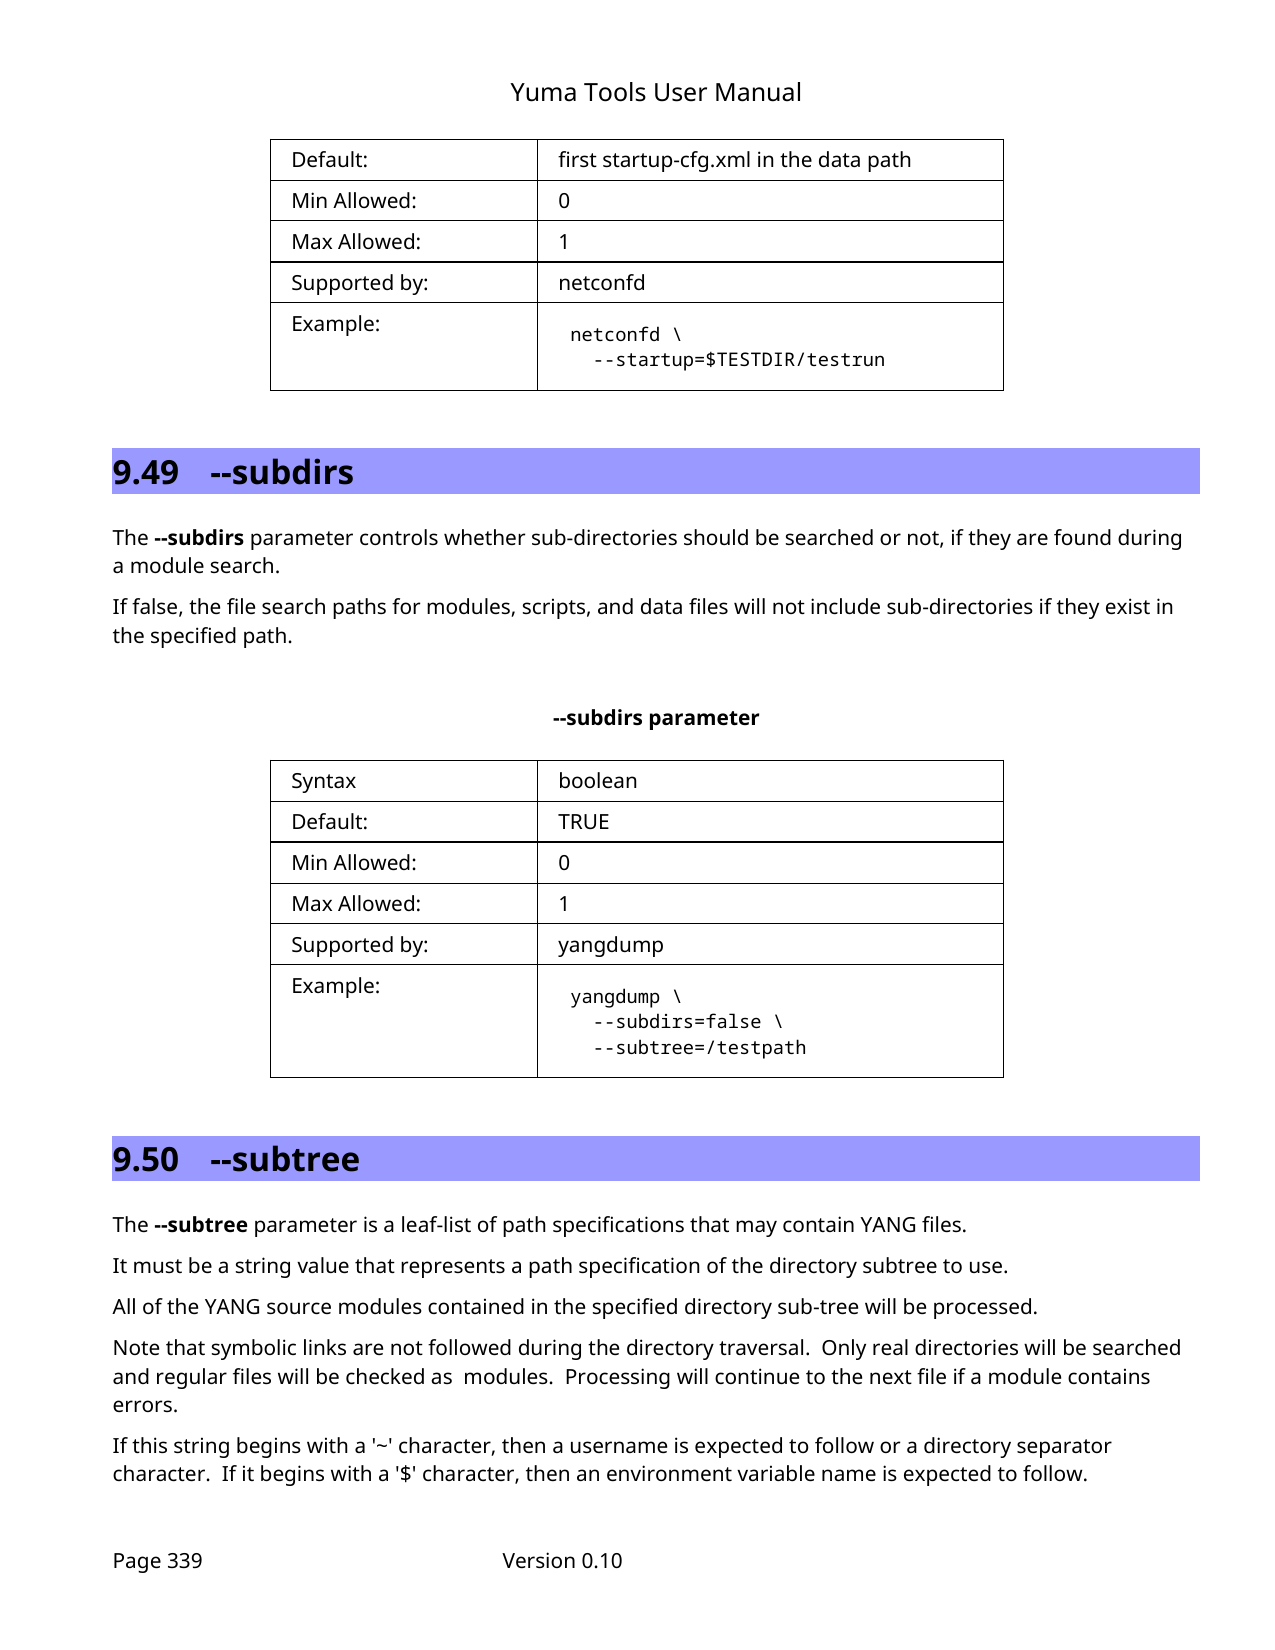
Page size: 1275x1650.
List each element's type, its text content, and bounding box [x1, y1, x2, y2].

subtitle --subdirs [112, 448, 1200, 494]
table_cell yangdump \ --subdirs=false \ --subtree=/testpath [538, 965, 1003, 1077]
subtitle --subtree [112, 1136, 1200, 1181]
table_cell netconfd \ --startup=$TESTDIR/testrun [538, 303, 1003, 390]
text If this string begins with a '~' character, then a username is expected to follow or a directory separator character. If it begins with a '$' character, then an environment variable name is expected to follow. [112, 1431, 1200, 1488]
text It must be a string value that represents a path specification of the directory subtree to use. [112, 1251, 1200, 1280]
text The --subdirs parameter controls whether sub-directories should be searched or not, if they are found during a module search. [112, 523, 1200, 580]
table_cell Min Allowed: [271, 843, 537, 882]
table_header Syntax [271, 761, 537, 801]
table_cell first startup-cfg.xml in the data path [538, 140, 1003, 179]
table_cell 0 [538, 181, 1003, 220]
table_cell TRUE [538, 802, 1003, 841]
table_cell Example: [271, 303, 537, 390]
text Note that symbolic links are not followed during the directory traversal. Only real directories will be searched and regular files will be checked as modules. Processing will continue to the next file if a module contains errors. [112, 1333, 1200, 1419]
table_cell 1 [538, 884, 1003, 923]
table_cell Min Allowed: [271, 181, 537, 220]
table_cell Max Allowed: [271, 221, 537, 261]
table_cell 0 [538, 843, 1003, 882]
table_cell netconfd [538, 263, 1003, 302]
text If false, the file search paths for modules, scripts, and data files will not include sub-directories if they exist in the specified path. [112, 592, 1200, 649]
table_cell Supported by: [271, 924, 537, 964]
subtitle --subdirs parameter [127, 703, 1185, 731]
table_cell Example: [271, 965, 537, 1077]
table_cell yangdump [538, 924, 1003, 964]
text The --subtree parameter is a leaf-list of path specifications that may contain YANG files. [112, 1211, 1200, 1239]
table_cell 1 [538, 221, 1003, 261]
table_cell Supported by: [271, 263, 537, 302]
table_header boolean [538, 761, 1003, 801]
text All of the YANG source modules contained in the specified directory sub-tree will be processed. [112, 1292, 1200, 1321]
table_cell Default: [271, 140, 537, 179]
table_cell Max Allowed: [271, 884, 537, 923]
table_cell Default: [271, 802, 537, 841]
